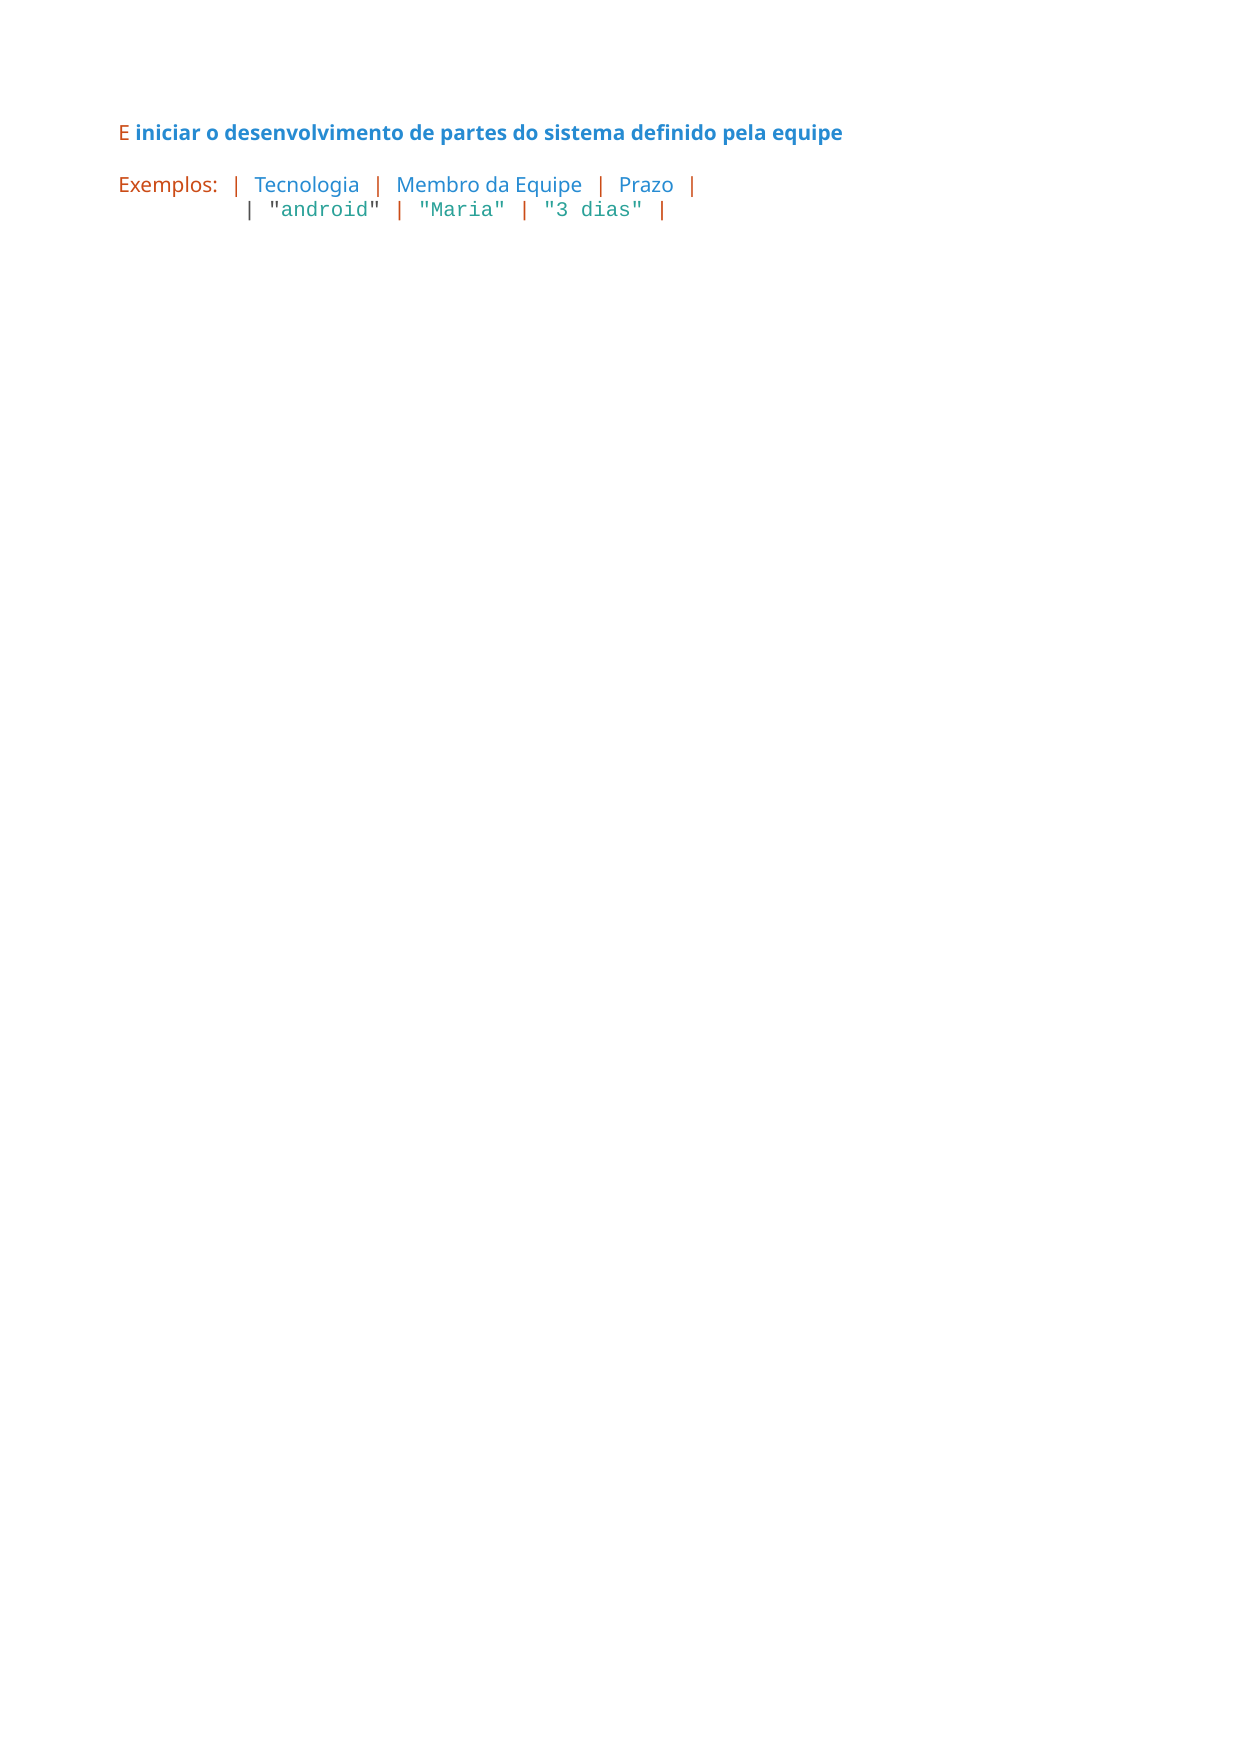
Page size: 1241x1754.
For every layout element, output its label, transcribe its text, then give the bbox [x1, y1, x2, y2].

text | "android" | "Maria" | "3 dias" | [118, 199, 1122, 222]
text E iniciar o desenvolvimento de partes do sistema definido pela equipe [118, 118, 1122, 147]
text Exemplos: | Tecnologia | Membro da Equipe | Prazo | [118, 170, 1122, 199]
